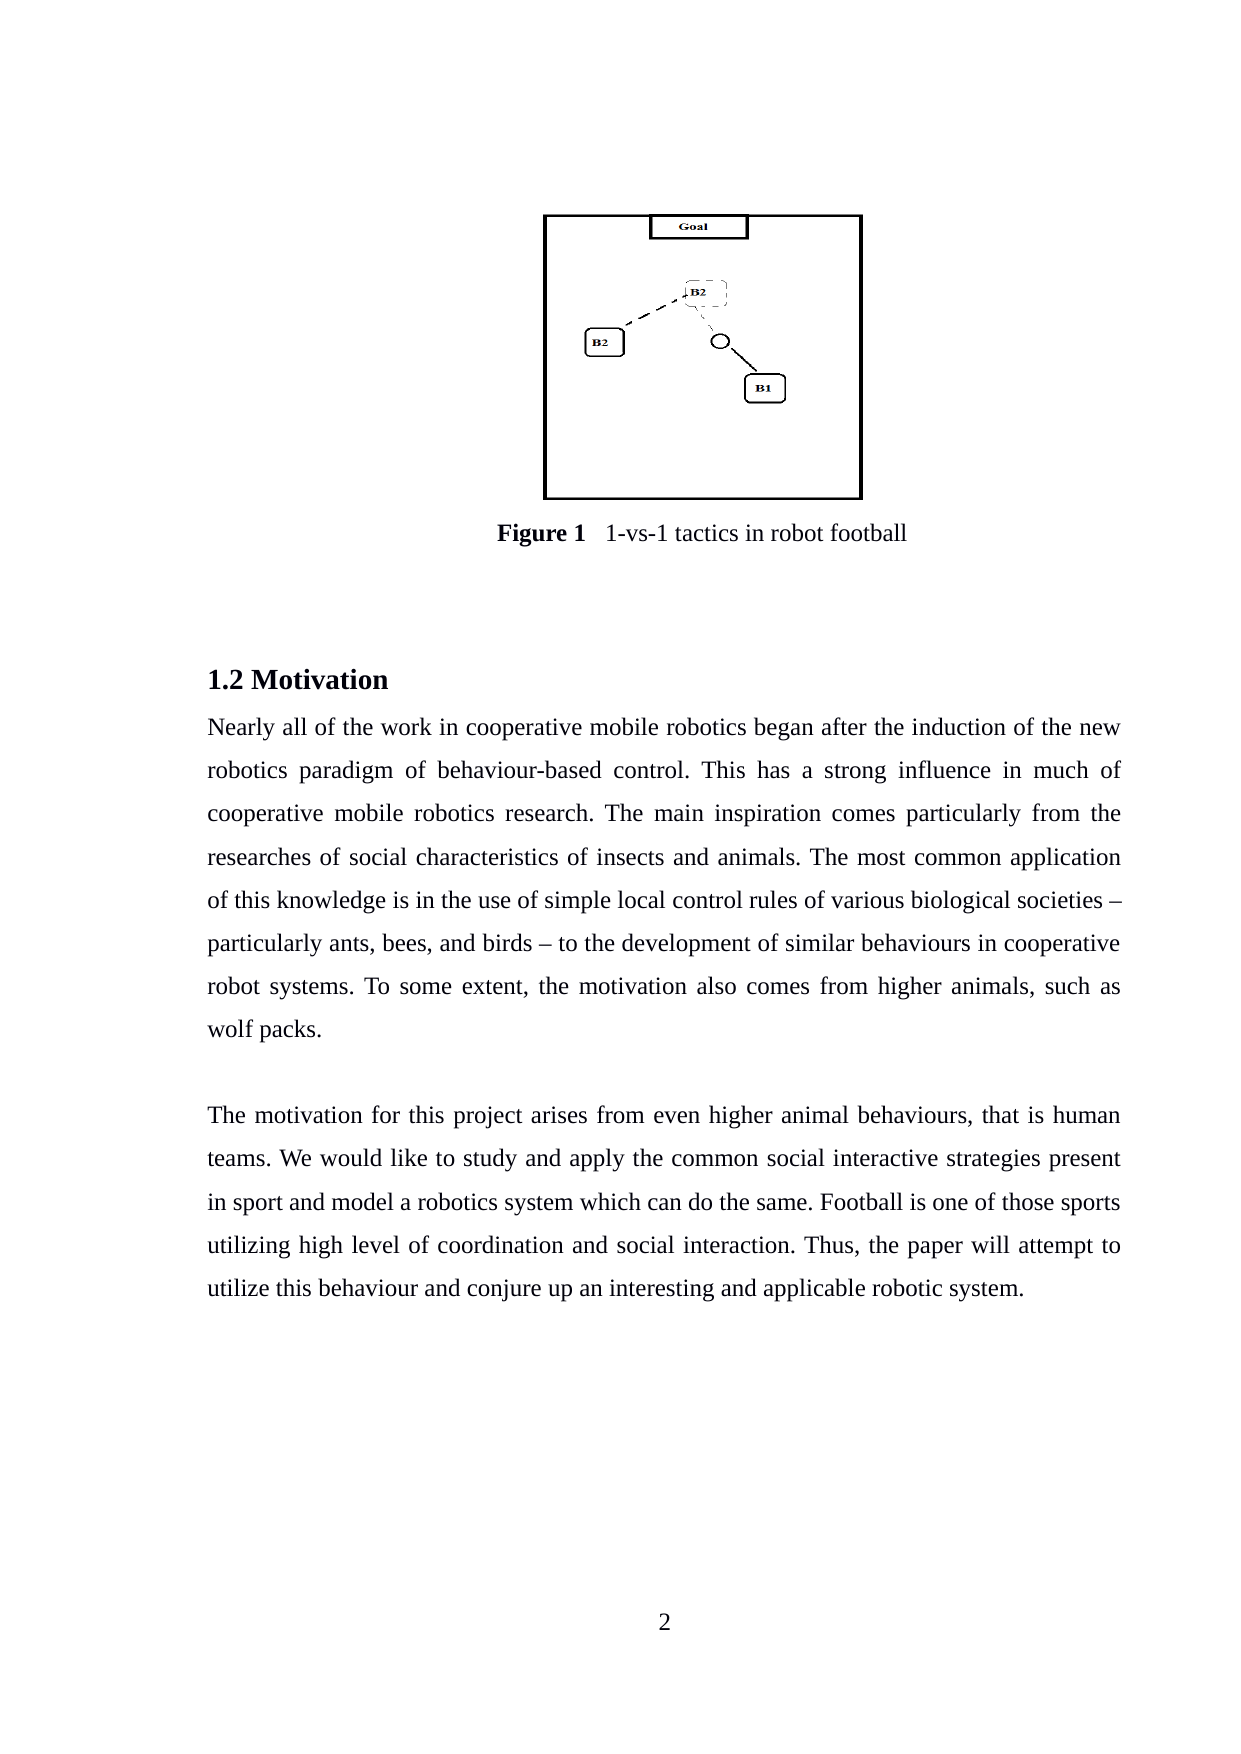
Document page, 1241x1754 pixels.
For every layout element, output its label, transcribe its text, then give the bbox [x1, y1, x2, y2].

picture [532, 207, 872, 504]
text 1.2 Motivation [207, 662, 1122, 695]
text Nearly all of the work in cooperative mobile robotics began after the induction of the new robotics paradigm of behaviour-based control. This has a strong influence in much of cooperative mobile robotics research. The main inspiration comes particularly from the researches of social characteristics of insects and animals. The most common application of this knowledge is in the use of simple local control rules of various biological societies – particularly ants, bees, and birds – to the development of similar behaviours in cooperative robot systems. To some extent, the motivation also comes from higher animals, such as wolf packs. [207, 712, 1122, 1043]
text The motivation for this project arises from even higher animal behaviours, that is human teams. We would like to study and apply the common social interactive strategies present in sport and model a robotics system which can do the same. Football is one of those sports utilizing high level of coordination and social interaction. Thus, the paper will attempt to utilize this behaviour and conjure up an interesting and applicable robotic system. [207, 1100, 1122, 1302]
text Figure 1 1-vs-1 tactics in robot football [207, 518, 1122, 547]
